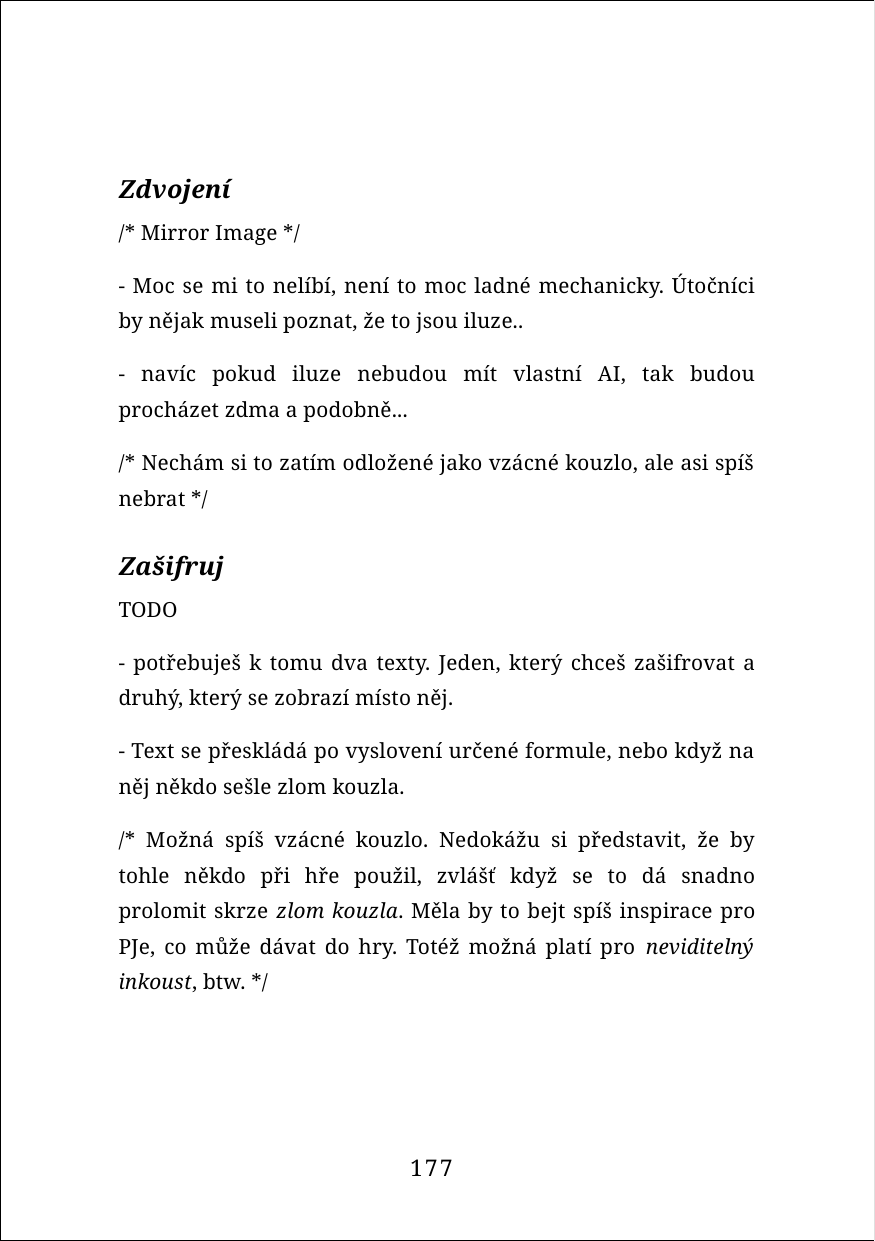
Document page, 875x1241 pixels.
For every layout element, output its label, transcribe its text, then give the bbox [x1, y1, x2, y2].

text - potřebuješ k tomu dva texty. Jeden, který chceš zašifrovat a druhý, který se zobrazí místo něj. [118, 648, 756, 712]
text - Moc se mi to nelíbí, není to moc ladné mechanicky. Útočníci by nějak museli poznat, že to jsou iluze.. [118, 271, 756, 335]
text /* Mirror Image */ [118, 218, 756, 246]
text - Text se přeskládá po vyslovení určené formule, nebo když na něj někdo sešle zlom kouzla. [118, 737, 756, 801]
text - navíc pokud iluze nebudou mít vlastní AI, tak budou procházet zdma a podobně... [118, 359, 756, 423]
text /* Možná spíš vzácné kouzlo. Nedokážu si představit, že by tohle někdo při hře použil, zvlášť když se to dá snadno prolomit skrze zlom kouzla. Měla by to bejt spíš inspirace pro PJe, co může dávat do hry. Totéž možná platí pro neviditelný inkoust, btw. */ [118, 825, 756, 996]
subtitle Zdvojení [118, 172, 756, 206]
text /* Nechám si to zatím odložené jako vzácné kouzlo, ale asi spíš nebrat */ [118, 448, 756, 512]
text TODO [118, 595, 756, 623]
subtitle Zašifruj [118, 549, 756, 583]
